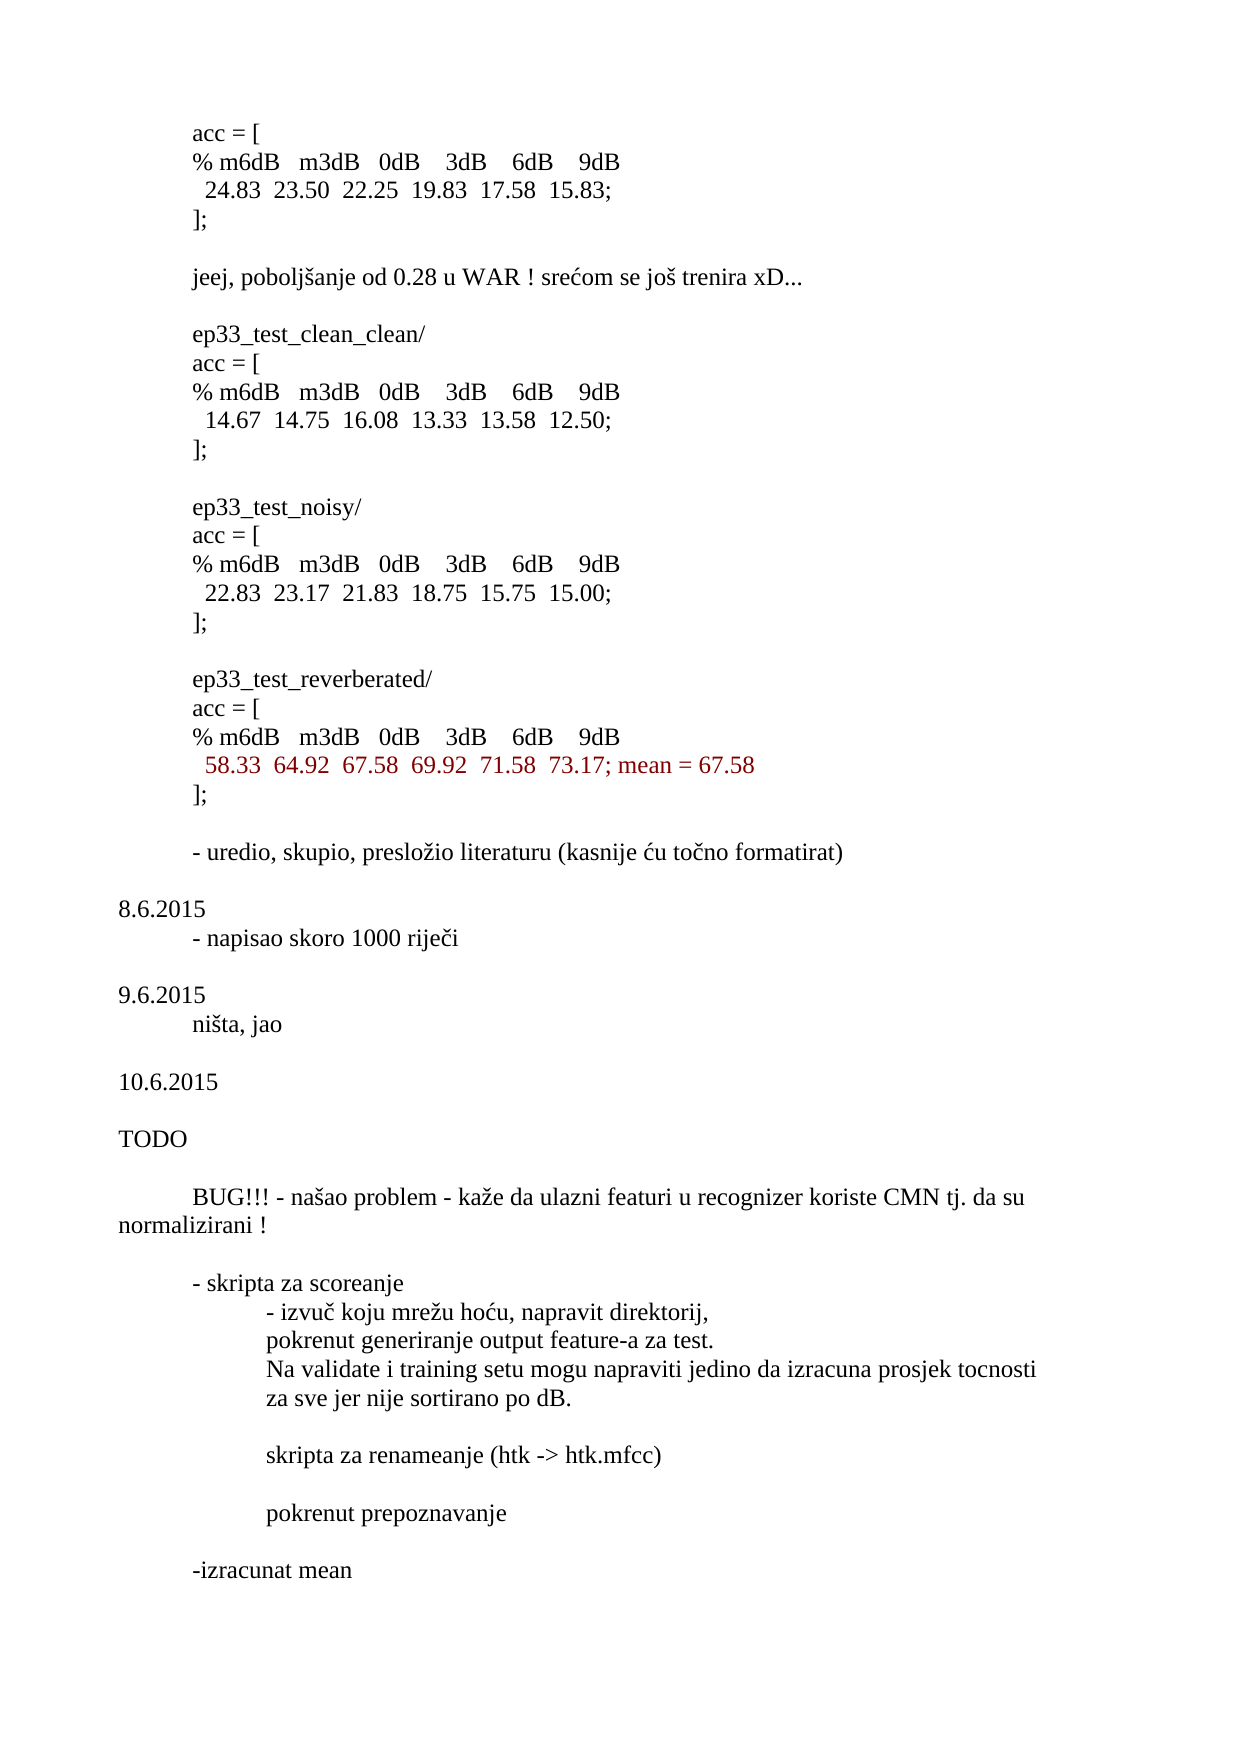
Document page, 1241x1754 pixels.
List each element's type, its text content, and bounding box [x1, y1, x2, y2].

text ep33_test_clean_clean/ [192, 319, 1122, 348]
text 10.6.2015 [118, 1067, 1122, 1096]
text 24.83 23.50 22.25 19.83 17.58 15.83; [192, 176, 1122, 204]
text acc = [ [192, 521, 1122, 549]
text - uredio, skupio, presložio literaturu (kasnije ću točno formatirat) [118, 837, 1122, 866]
text % m6dB m3dB 0dB 3dB 6dB 9dB [192, 722, 1122, 751]
text ep33_test_reverberated/ [192, 664, 1122, 693]
text ]; [192, 779, 1122, 808]
text ništa, jao [118, 1009, 1122, 1038]
text - napisao skoro 1000 riječi [118, 923, 1122, 952]
text 22.83 23.17 21.83 18.75 15.75 15.00; [192, 578, 1122, 607]
text pokrenut generiranje output feature-a za test. [118, 1326, 1122, 1354]
text 58.33 64.92 67.58 69.92 71.58 73.17; mean = 67.58 [192, 751, 1122, 779]
text acc = [ [192, 693, 1122, 722]
text - izvuč koju mrežu hoću, napravit direktorij, [118, 1297, 1122, 1326]
text ]; [192, 434, 1122, 463]
text BUG!!! - našao problem - kaže da ulazni featuri u recognizer koriste CMN tj. da su normalizirani ! [118, 1182, 1122, 1239]
text acc = [ [192, 118, 1122, 147]
text 8.6.2015 [118, 894, 1122, 923]
text % m6dB m3dB 0dB 3dB 6dB 9dB [192, 377, 1122, 406]
text Na validate i training setu mogu napraviti jedino da izracuna prosjek tocnosti [118, 1354, 1122, 1383]
text - skripta za scoreanje [118, 1268, 1122, 1297]
text jeej, poboljšanje od 0.28 u WAR ! srećom se još trenira xD... [192, 262, 1122, 291]
text acc = [ [192, 348, 1122, 377]
text ]; [192, 607, 1122, 636]
text skripta za renameanje (htk -> htk.mfcc) [118, 1441, 1122, 1469]
text pokrenut prepoznavanje [118, 1498, 1122, 1527]
text -izracunat mean [118, 1556, 1122, 1584]
text ]; [192, 204, 1122, 233]
text 9.6.2015 [118, 981, 1122, 1009]
text ep33_test_noisy/ [192, 492, 1122, 521]
text 14.67 14.75 16.08 13.33 13.58 12.50; [192, 406, 1122, 434]
text TODO [118, 1124, 1122, 1153]
text za sve jer nije sortirano po dB. [118, 1383, 1122, 1412]
text % m6dB m3dB 0dB 3dB 6dB 9dB [192, 147, 1122, 176]
text % m6dB m3dB 0dB 3dB 6dB 9dB [192, 549, 1122, 578]
